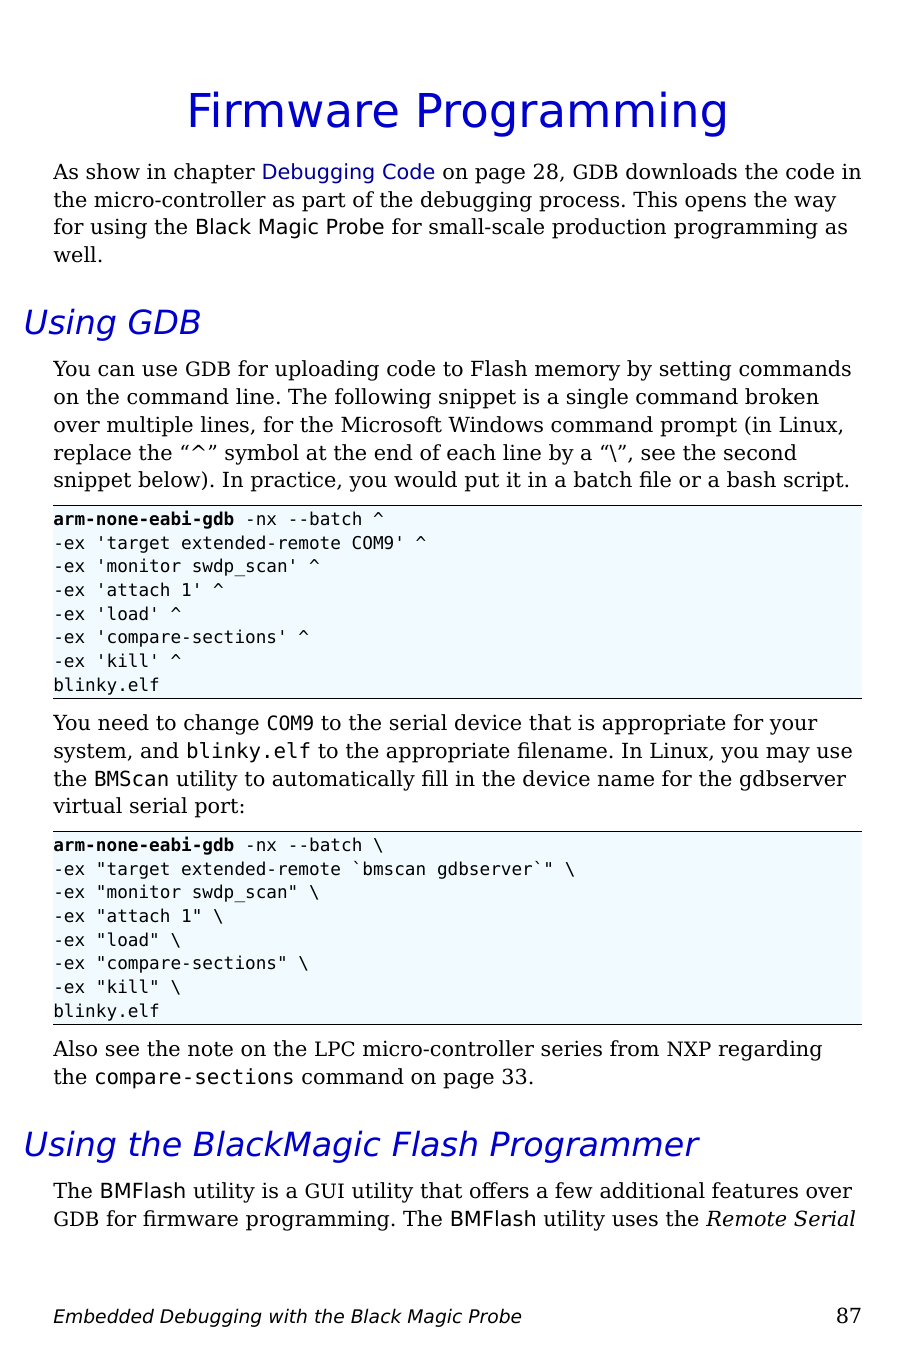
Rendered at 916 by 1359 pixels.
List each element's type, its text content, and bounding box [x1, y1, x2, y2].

text -ex "attach 1" \ [53, 902, 862, 926]
text -ex 'kill' ^ [53, 647, 862, 671]
text As show in chapter Debugging Code on page 28, GDB downloads the code in the micro-controller as part of the debugging process. This opens the way for using the Black Magic Probe for small-scale production programming as well. [53, 160, 862, 267]
text You need to change COM9 to the serial device that is appropriate for your system, and blinky.elf to the appropriate filename. In Linux, you may use the BMScan utility to automatically fill in the device name for the gdbserver virtual serial port: [53, 711, 862, 819]
text -ex 'compare-sections' ^ [53, 623, 862, 647]
text -ex 'monitor swdp_scan' ^ [53, 552, 862, 576]
text -ex "load" \ [53, 926, 862, 949]
text -ex "target extended-remote `bmscan gdbserver`" \ [53, 855, 862, 878]
text -ex 'attach 1' ^ [53, 576, 862, 600]
text arm-none-eabi-gdb -nx --batch ^ [53, 506, 862, 529]
subtitle Using the BlackMagic Flash Programmer [24, 1125, 862, 1164]
subtitle Firmware Programming [53, 84, 862, 138]
text arm-none-eabi-gdb -nx --batch \ [53, 832, 862, 855]
text blinky.elf [53, 997, 862, 1024]
text -ex "monitor swdp_scan" \ [53, 878, 862, 902]
text You can use GDB for uploading code to Flash memory by setting commands on the command line. The following snippet is a single command broken over multiple lines, for the Microsoft Windows command prompt (in Linux, replace the “^” symbol at the end of each line by a “\”, see the second snippet below). In practice, you would put it in a batch file or a bash script. [53, 357, 862, 493]
text -ex 'load' ^ [53, 600, 862, 623]
text -ex "kill" \ [53, 973, 862, 997]
text -ex 'target extended-remote COM9' ^ [53, 529, 862, 552]
subtitle Using GDB [24, 303, 862, 342]
text -ex "compare-sections" \ [53, 949, 862, 973]
text Also see the note on the LPC micro-controller series from NXP regarding the compare-sections command on page 33. [53, 1037, 862, 1089]
text blinky.elf [53, 671, 862, 698]
text The BMFlash utility is a GUI utility that offers a few additional features over GDB for firmware programming. The BMFlash utility uses the Remote Serial [53, 1179, 862, 1231]
